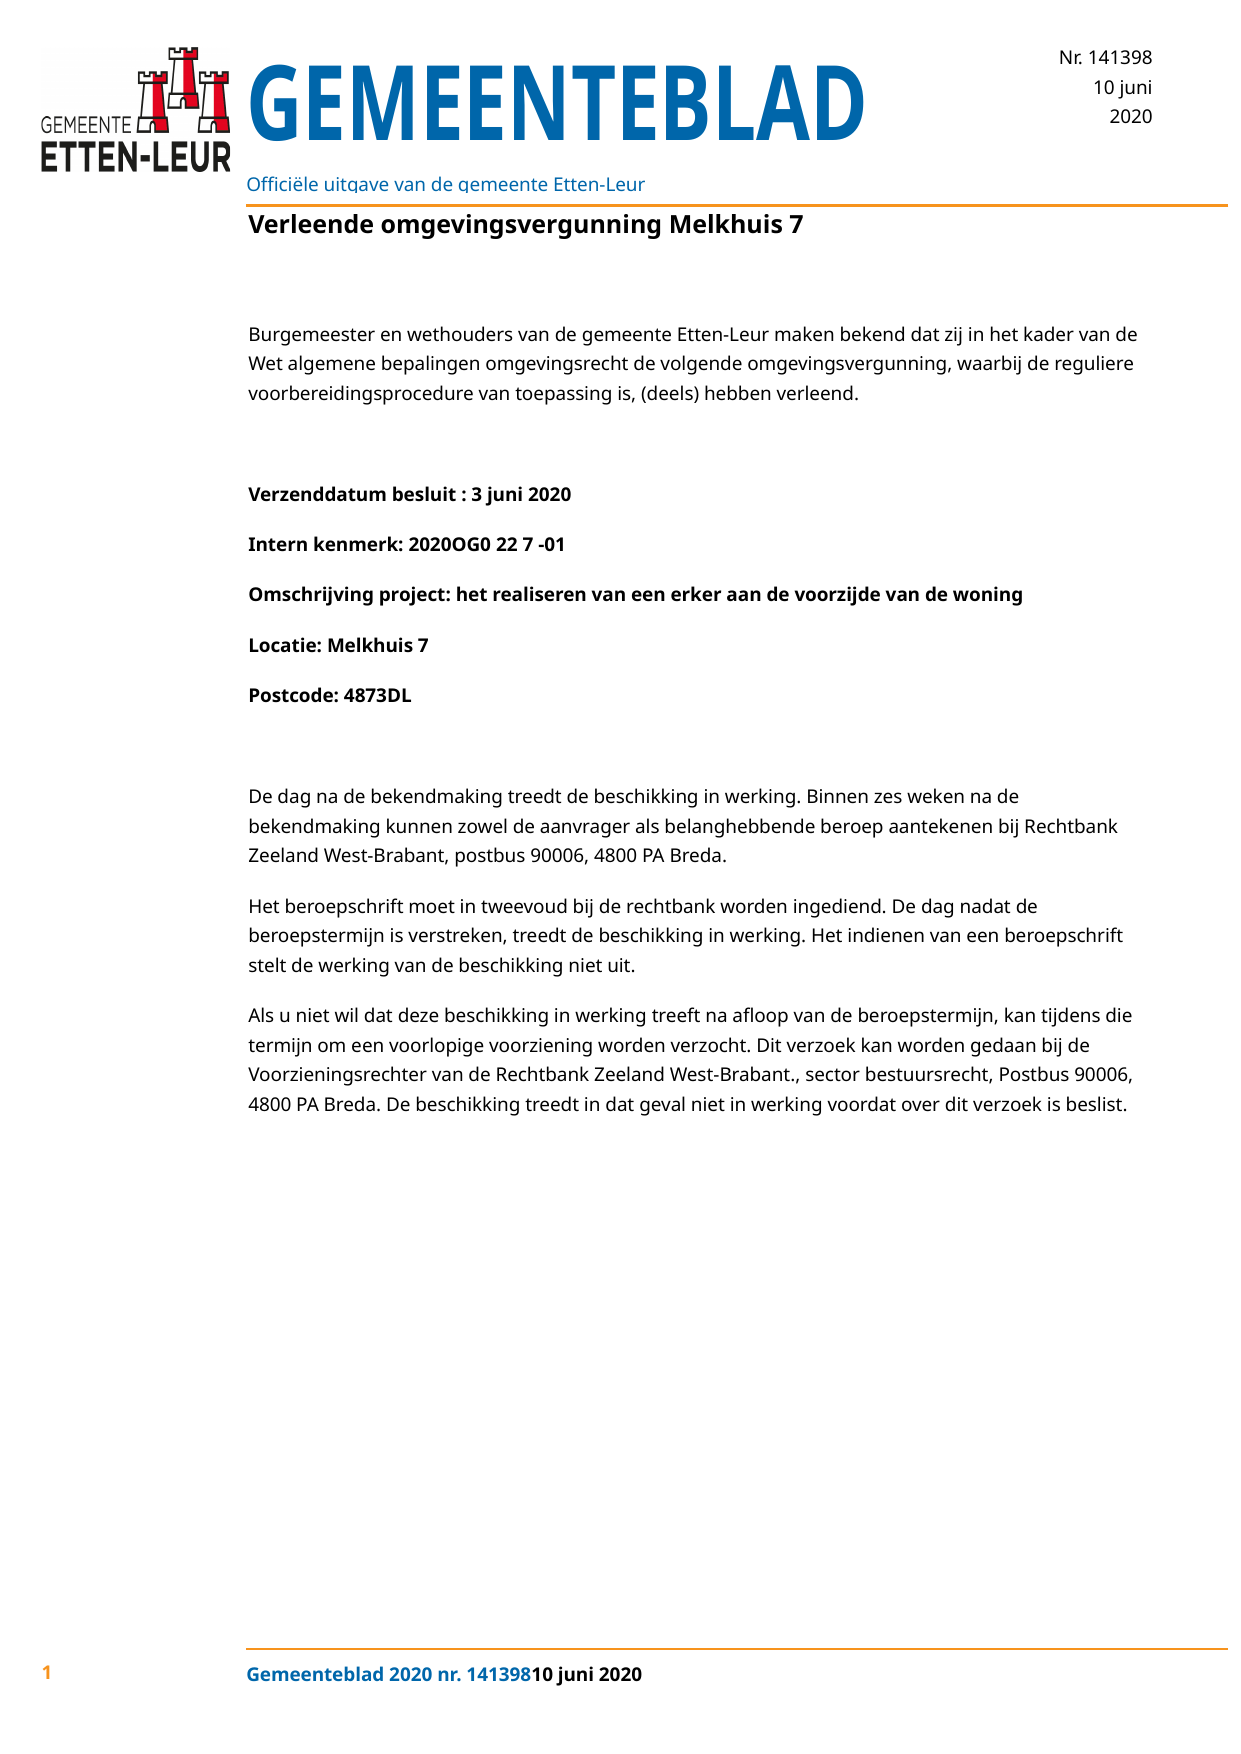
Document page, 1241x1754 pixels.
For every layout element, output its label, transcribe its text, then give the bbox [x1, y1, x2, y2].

text Omschrijving project: het realiseren van een erker aan de voorzijde van de woning [248, 582, 1152, 607]
text De dag na de bekendmaking treedt de beschikking in werking. Binnen zes weken na de bekendmaking kunnen zowel de aanvrager als belanghebbende beroep aantekenen bij Rechtbank Zeeland West-Brabant, postbus 90006, 4800 PA Breda. [248, 783, 1152, 868]
text Verzenddatum besluit : 3 juni 2020 [248, 481, 1152, 506]
picture [41, 47, 231, 172]
text Als u niet wil dat deze beschikking in werking treeft na afloop van de beroepstermijn, kan tijdens die termijn om een voorlopige voorziening worden verzocht. Dit verzoek kan worden gedaan bij de Voorzieningsrechter van de Rechtbank Zeeland West-Brabant., sector bestuursrecht, Postbus 90006, 4800 PA Breda. De beschikking treedt in dat geval niet in werking voordat over dit verzoek is beslist. [248, 1002, 1152, 1117]
text Het beroepschrift moet in tweevoud bij de rechtbank worden ingediend. De dag nadat de beroepstermijn is verstreken, treedt de beschikking in werking. Het indienen van een beroepschrift stelt de werking van de beschikking niet uit. [248, 893, 1152, 978]
text Locatie: Melkhuis 7 [248, 632, 1152, 658]
text Postcode: 4873DL [248, 682, 1152, 708]
text Intern kenmerk: 2020OG0 22 7 -01 [248, 531, 1152, 557]
text Verleende omgevingsvergunning Melkhuis 7 [248, 207, 1152, 241]
text Burgemeester en wethouders van de gemeente Etten-Leur maken bekend dat zij in het kader van de Wet algemene bepalingen omgevingsrecht de volgende omgevingsvergunning, waarbij de reguliere voorbereidingsprocedure van toepassing is, (deels) hebben verleend. [248, 321, 1152, 406]
